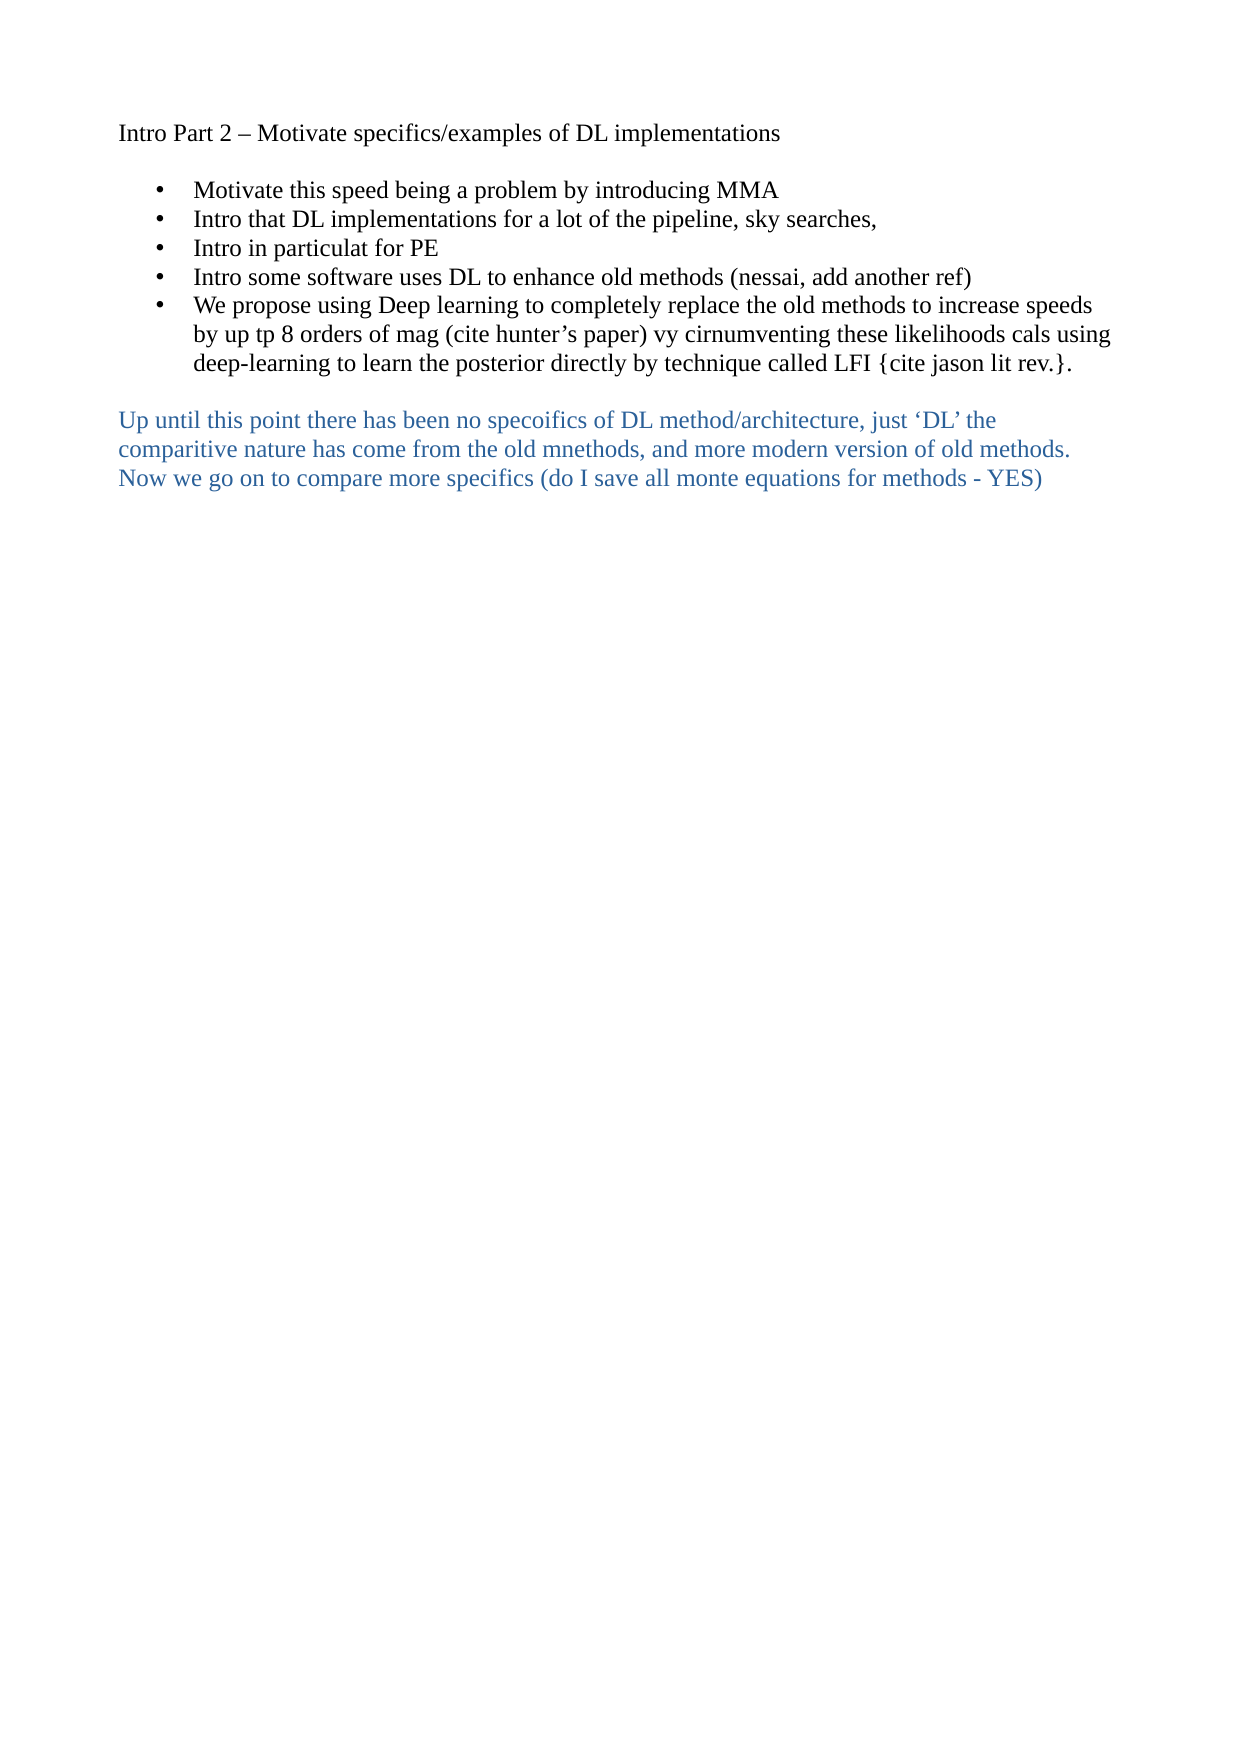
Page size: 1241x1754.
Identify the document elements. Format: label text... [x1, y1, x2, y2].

list Intro some software uses DL to enhance old methods (nessai, add another ref) [156, 262, 1122, 291]
list We propose using Deep learning to completely replace the old methods to increase speeds by up tp 8 orders of mag (cite hunter’s paper) vy cirnumventing these likelihoods cals using deep-learning to learn the posterior directly by technique called LFI {cite jason lit rev.}. [156, 291, 1122, 377]
list Motivate this speed being a problem by introducing MMA [156, 176, 1122, 204]
text Intro Part 2 – Motivate specifics/examples of DL implementations [118, 118, 1122, 147]
text Now we go on to compare more specifics (do I save all monte equations for methods - YES) [118, 463, 1122, 492]
list Intro in particulat for PE [156, 233, 1122, 262]
list Intro that DL implementations for a lot of the pipeline, sky searches, [156, 204, 1122, 233]
text Up until this point there has been no specoifics of DL method/architecture, just ‘DL’ the comparitive nature has come from the old mnethods, and more modern version of old methods. [118, 406, 1122, 463]
